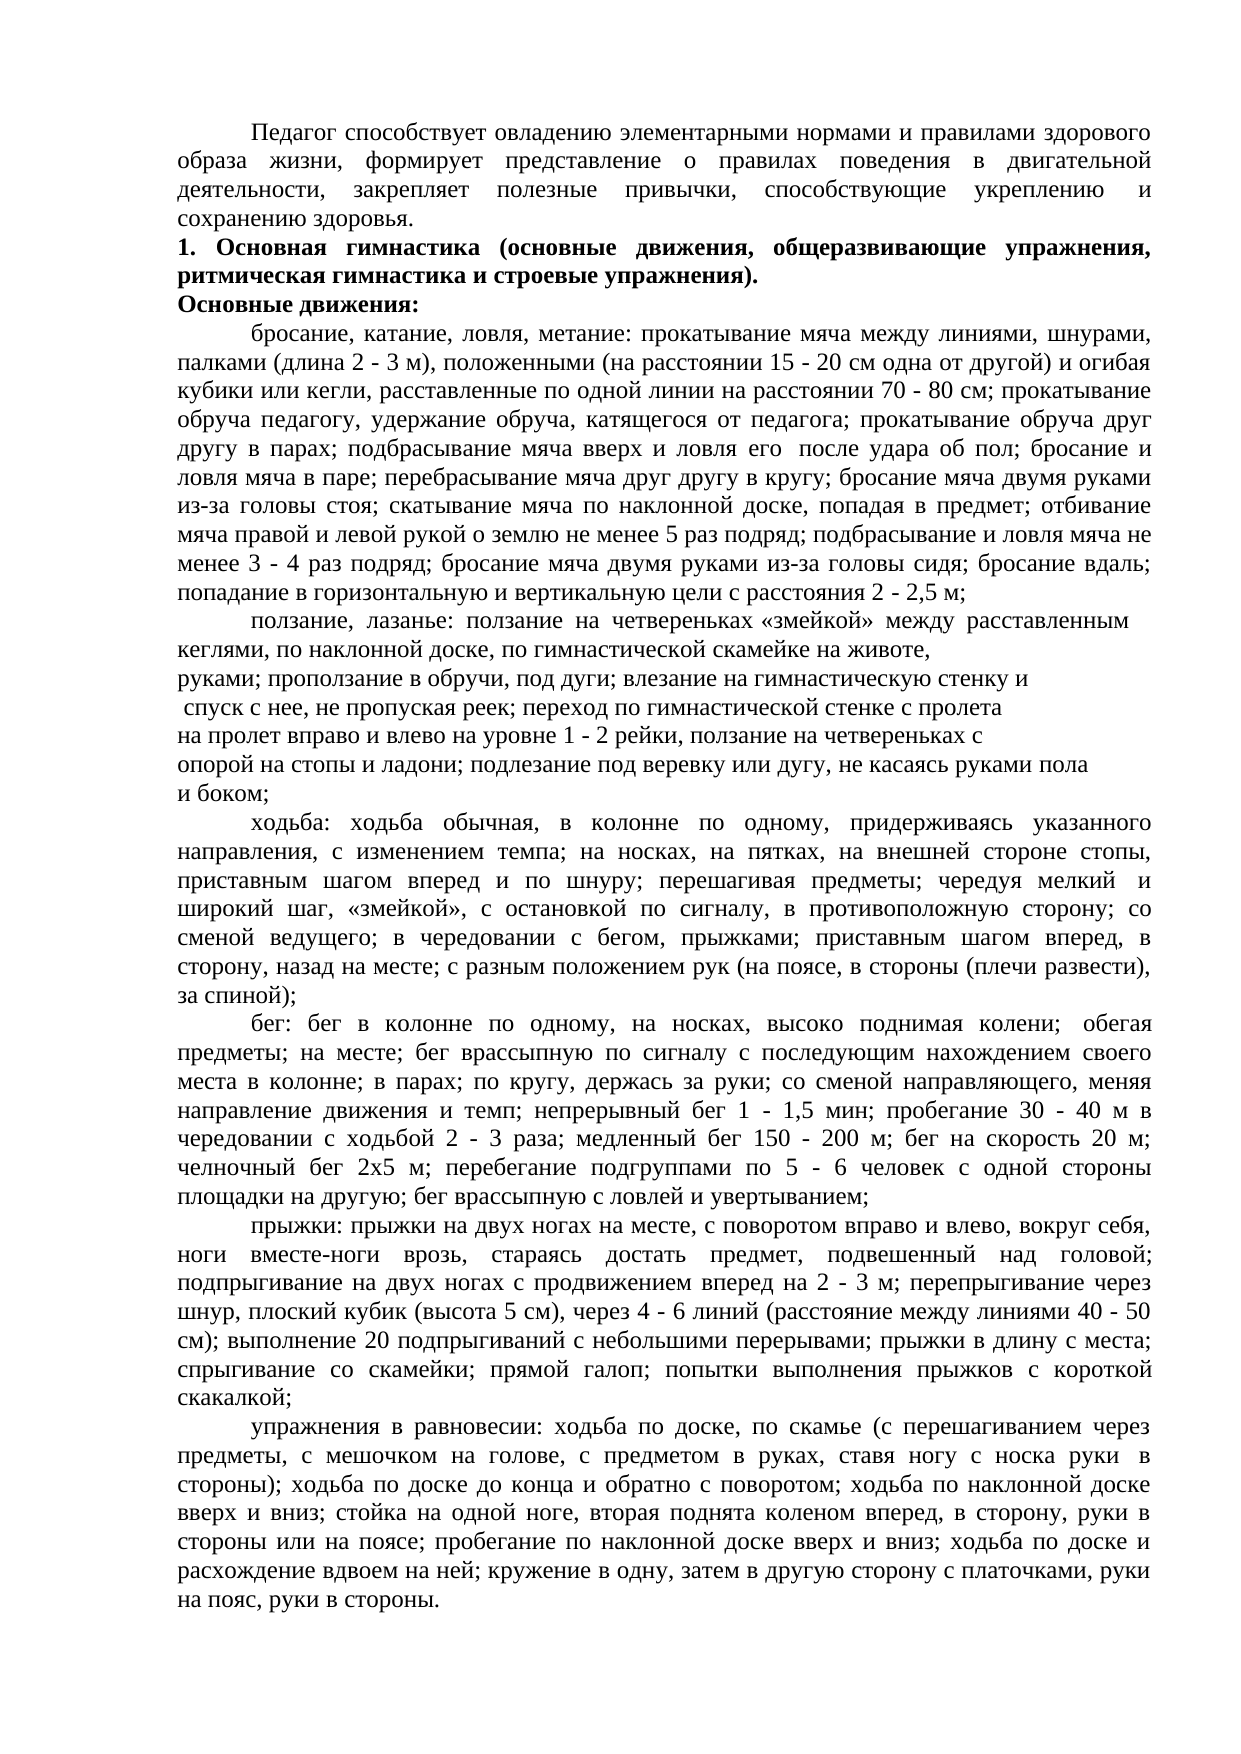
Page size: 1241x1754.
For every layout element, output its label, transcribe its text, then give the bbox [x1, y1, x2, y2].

text Основные движения: [177, 289, 1230, 318]
text Педагог способствует овладению элементарными нормами и правилами здорового образа жизни, формирует представление о правилах поведения в двигательной деятельности, закрепляет полезные привычки, способствующие укреплению и сохранению здоровья. [177, 117, 1152, 232]
text прыжки: прыжки на двух ногах на месте, с поворотом вправо и влево, вокруг себя, ноги вместе-ноги врозь, стараясь достать предмет, подвешенный над головой; подпрыгивание на двух ногах с продвижением вперед на 2 - 3 м; перепрыгивание через шнур, плоский кубик (высота 5 см), через 4 - 6 линий (расстояние между линиями 40 - 50 см); выполнение 20 подпрыгиваний с небольшими перерывами; прыжки в длину с места; спрыгивание со скамейки; прямой галоп; попытки выполнения прыжков с короткой скакалкой; [177, 1210, 1152, 1411]
text бросание, катание, ловля, метание: прокатывание мяча между линиями, шнурами, палками (длина 2 - 3 м), положенными (на расстоянии 15 - 20 см одна от другой) и огибая кубики или кегли, расставленные по одной линии на расстоянии 70 - 80 см; прокатывание обруча педагогу, удержание обруча, катящегося от педагога; прокатывание обруча друг другу в парах; подбрасывание мяча вверх и ловля его после удара об пол; бросание и ловля мяча в паре; перебрасывание мяча друг другу в кругу; бросание мяча двумя руками из-за головы стоя; скатывание мяча по наклонной доске, попадая в предмет; отбивание мяча правой и левой рукой о землю не менее 5 раз подряд; подбрасывание и ловля мяча не менее 3 - 4 раз подряд; бросание мяча двумя руками из-за головы сидя; бросание вдаль; попадание в горизонтальную и вертикальную цели с расстояния 2 - 2,5 м; [177, 318, 1152, 606]
text спуск с нее, не пропуская реек; переход по гимнастической стенке с пролета [177, 692, 1230, 721]
text ходьба: ходьба обычная, в колонне по одному, придерживаясь указанного направления, с изменением темпа; на носках, на пятках, на внешней стороне стопы, приставным шагом вперед и по шнуру; перешагивая предметы; чередуя мелкий и широкий шаг, «змейкой», с остановкой по сигналу, в противоположную сторону; со сменой ведущего; в чередовании с бегом, прыжками; приставным шагом вперед, в сторону, назад на месте; с разным положением рук (на поясе, в стороны (плечи развести), за спиной); [177, 807, 1152, 1008]
subtitle Основная гимнастика (основные движения, общеразвивающие упражнения, ритмическая гимнастика и строевые упражнения). [177, 232, 1151, 289]
text бег: бег в колонне по одному, на носках, высоко поднимая колени; обегая предметы; на месте; бег врассыпную по сигналу с последующим нахождением своего места в колонне; в парах; по кругу, держась за руки; со сменой направляющего, меняя направление движения и темп; непрерывный бег 1 - 1,5 мин; пробегание 30 - 40 м в чередовании с ходьбой 2 - 3 раза; медленный бег 150 - 200 м; бег на скорость 20 м; челночный бег 2x5 м; перебегание подгруппами по 5 - 6 человек с одной стороны площадки на другую; бег врассыпную с ловлей и увертыванием; [177, 1008, 1153, 1210]
text упражнения в равновесии: ходьба по доске, по скамье (с перешагиванием через предметы, с мешочком на голове, с предметом в руках, ставя ногу с носка руки в стороны); ходьба по доске до конца и обратно с поворотом; ходьба по наклонной доске вверх и вниз; стойка на одной ноге, вторая поднята коленом вперед, в сторону, руки в стороны или на поясе; пробегание по наклонной доске вверх и вниз; ходьба по доске и расхождение вдвоем на ней; кружение в одну, затем в другую сторону с платочками, руки на пояс, руки в стороны. [177, 1411, 1151, 1612]
text и боком; [177, 778, 1230, 807]
text руками; проползание в обручи, под дуги; влезание на гимнастическую стенку и [177, 663, 1230, 692]
text на пролет вправо и влево на уровне 1 - 2 рейки, ползание на четвереньках с [177, 721, 1230, 749]
text ползание, лазанье: ползание на четвереньках «змейкой» между расставленным [251, 606, 1230, 634]
text кеглями, по наклонной доске, по гимнастической скамейке на животе, [177, 634, 1230, 663]
text опорой на стопы и ладони; подлезание под веревку или дугу, не касаясь руками пола [177, 749, 1230, 778]
